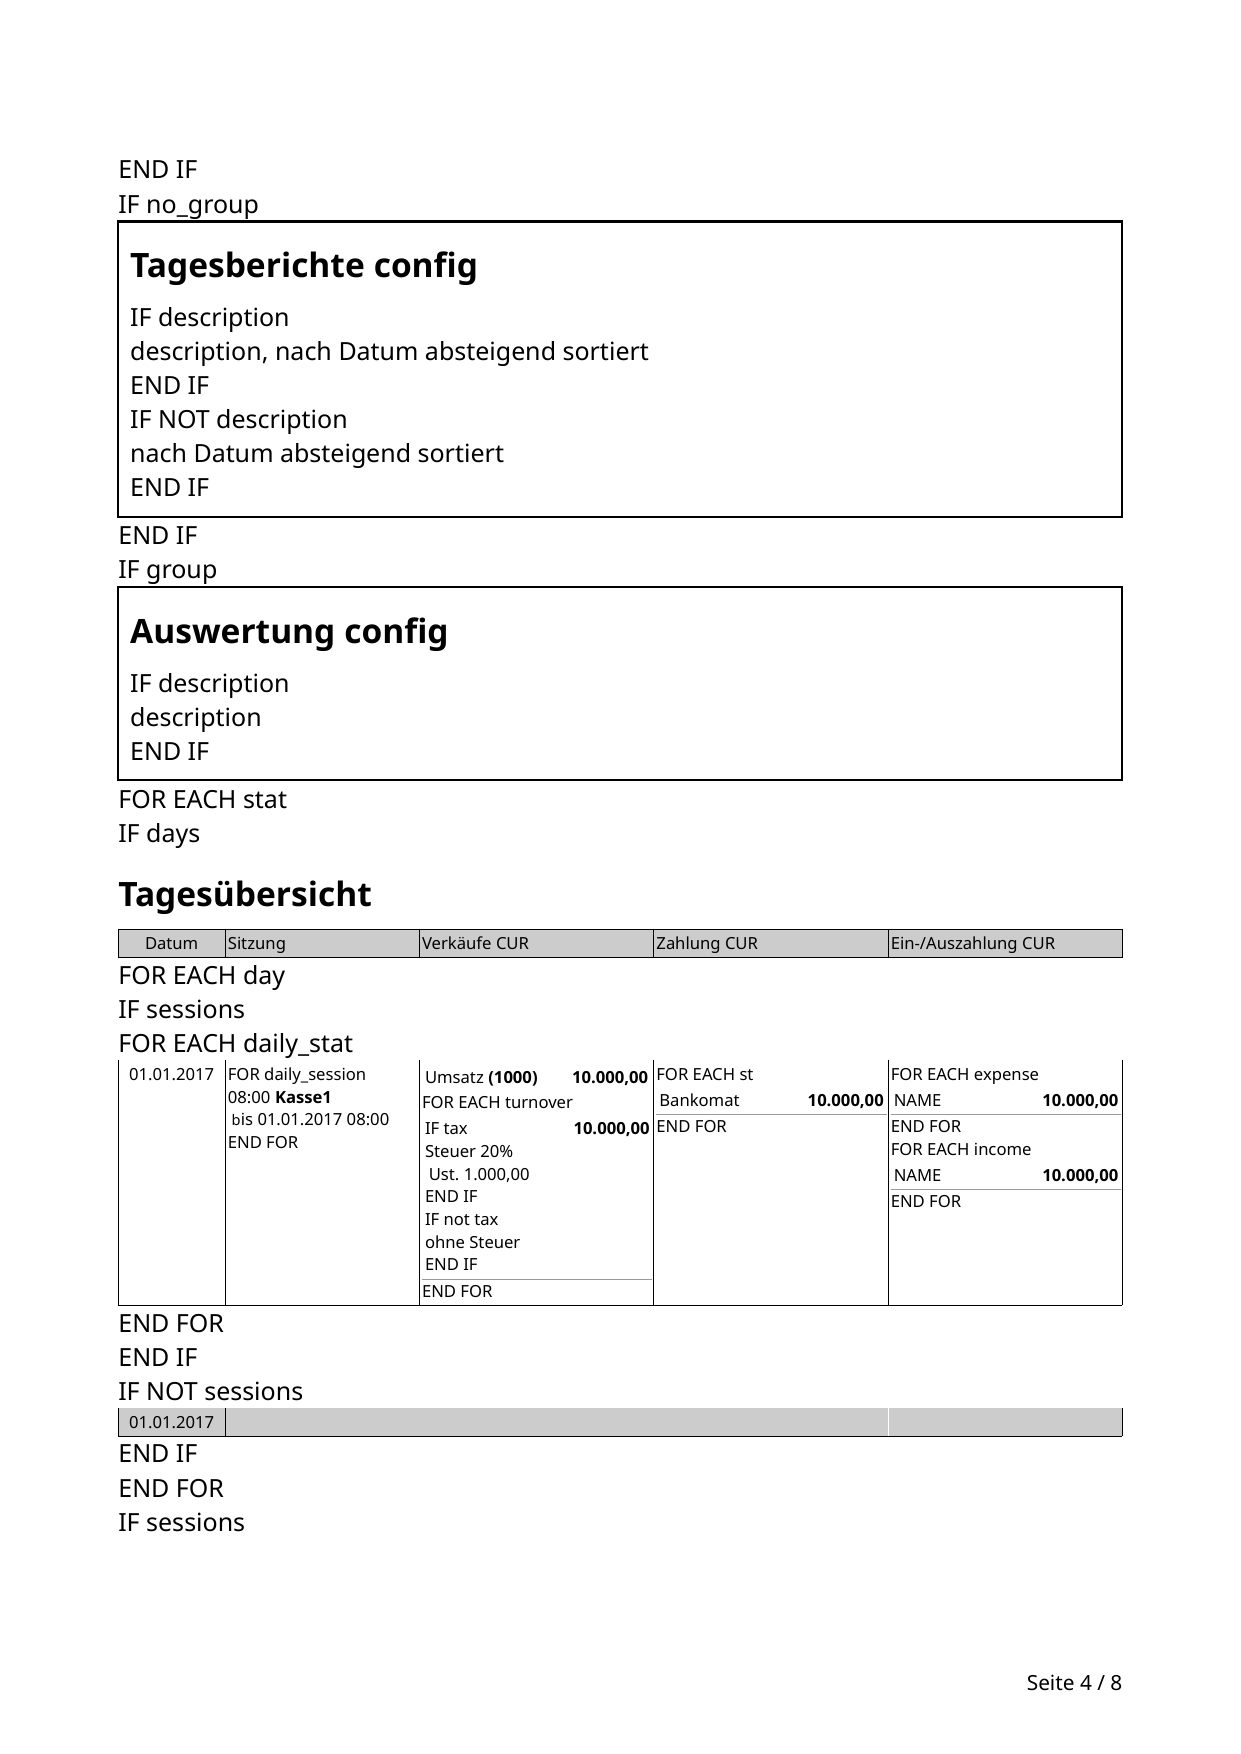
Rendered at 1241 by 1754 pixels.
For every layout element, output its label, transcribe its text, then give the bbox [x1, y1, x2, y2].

text END IF [118, 1437, 1122, 1470]
subtitle Tagesübersicht [118, 870, 1122, 916]
table_header Bankomat [656, 1085, 771, 1114]
table_header 01.01.2017 [119, 1060, 225, 1305]
table_header Verkäufe CUR [420, 930, 653, 957]
table_header [226, 1408, 422, 1436]
table_header NAME [891, 1085, 1002, 1114]
text IF NOT sessions [118, 1373, 1122, 1407]
table_header FOR EACH turnover END FOR [420, 1060, 653, 1305]
table_header Ein-/Auszahlung CUR [889, 930, 1122, 957]
table_header FOR daily_session 08:00 Kasse1 bis 01.01.2017 08:00 END FOR [226, 1060, 419, 1305]
table_header [889, 1408, 1122, 1436]
table_header 10.000,00 [552, 1114, 652, 1278]
table_header [655, 1408, 888, 1436]
table_header Zahlung CUR [654, 930, 888, 957]
text IF sessions [118, 991, 1122, 1026]
text IF no_group [118, 186, 1122, 220]
table_header Tagesberichte config IF description description, nach Datum absteigend sortiert END IF IF NOT description nach Datum absteigend sortiert END IF [119, 223, 1121, 516]
text FOR EACH stat [118, 781, 1122, 816]
text END FOR [118, 1306, 1122, 1339]
text IF group [118, 552, 1122, 586]
table_header Umsatz (1000) [422, 1063, 552, 1091]
text FOR EACH day [118, 958, 1122, 991]
table_header IF tax Steuer 20% Ust. 1.000,00 END IF IF not tax ohne Steuer END IF [422, 1114, 552, 1278]
text END IF [118, 152, 1122, 186]
text IF days [118, 816, 1122, 849]
table_header FOR EACH st END FOR [654, 1060, 888, 1305]
table_header Auswertung config IF description description END IF [119, 588, 1121, 779]
table_header 10.000,00 [771, 1085, 887, 1114]
table_header 10.000,00 [1003, 1085, 1121, 1114]
table_header 01.01.2017 [119, 1408, 225, 1436]
table_header Sitzung [226, 930, 419, 957]
table_header FOR EACH expense END FOR FOR EACH income END FOR [889, 1060, 1122, 1305]
text IF sessions [118, 1504, 1122, 1538]
table_header Datum [119, 930, 225, 957]
table_header [422, 1408, 655, 1436]
table_header 10.000,00 [552, 1063, 651, 1091]
table_header NAME [891, 1160, 1002, 1189]
text FOR EACH daily_stat [118, 1026, 1122, 1059]
text END IF [118, 518, 1122, 552]
text END IF [118, 1339, 1122, 1373]
table_header 10.000,00 [1003, 1160, 1121, 1189]
text END FOR [118, 1470, 1122, 1504]
